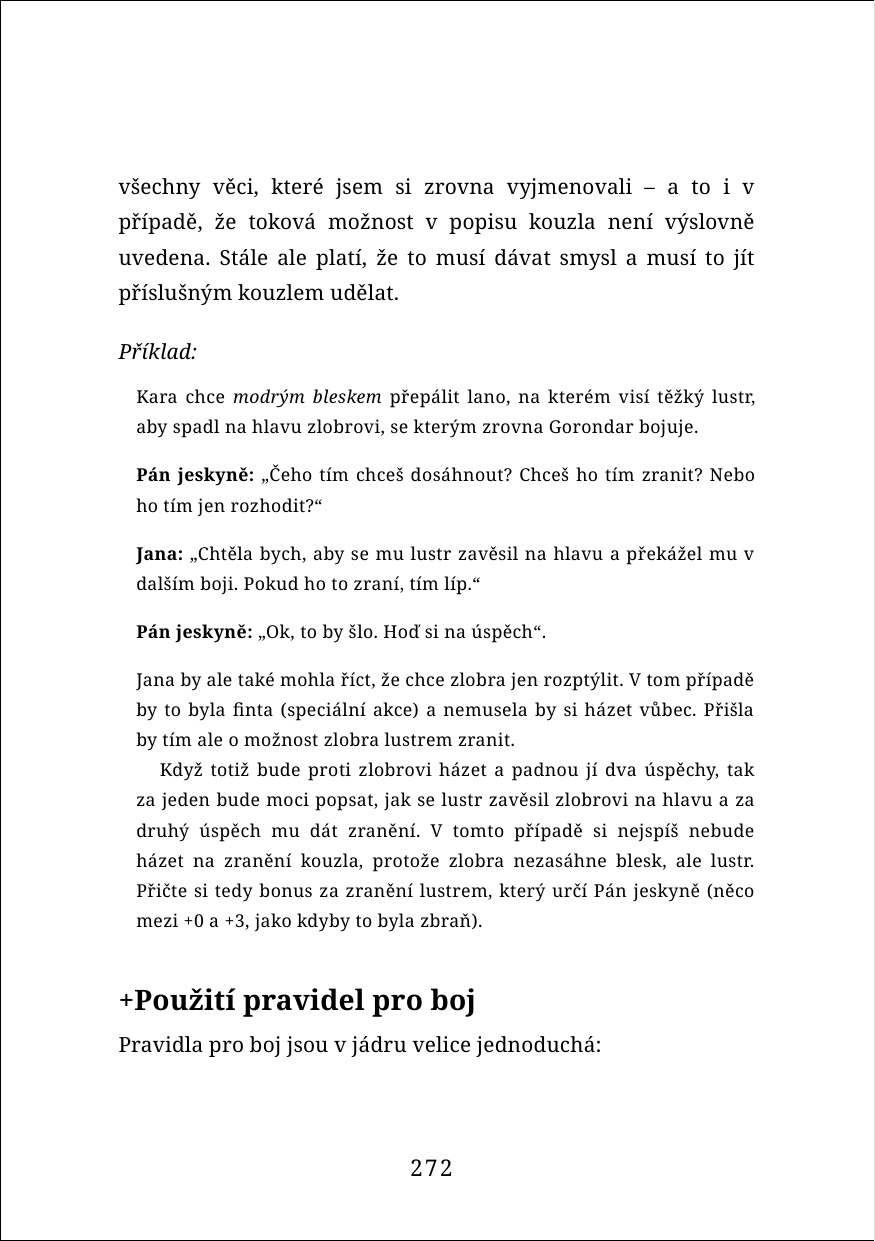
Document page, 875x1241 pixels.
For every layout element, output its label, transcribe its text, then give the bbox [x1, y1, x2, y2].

text Kara chce modrým bleskem přepálit lano, na kterém visí těžký lustr, aby spadl na hlavu zlobrovi, se kterým zrovna Gorondar bojuje. [136, 385, 756, 439]
text Jana by ale také mohla říct, že chce zlobra jen rozptýlit. V tom případě by to byla finta (speciální akce) a nemusela by si házet vůbec. Přišla by tím ale o možnost zlobra lustrem zranit. Když totiž bude proti zlobrovi házet a padnou jí dva úspěchy, tak za jeden bude moci popsat, jak se lustr zavěsil zlobrovi na hlavu a za druhý úspěch mu dát zranění. V tomto případě si nejspíš nebude házet na zranění kouzla, protože zlobra nezasáhne blesk, ale lustr. Přičte si tedy bonus za zranění lustrem, který určí Pán jeskyně (něco mezi +0 a +3, jako kdyby to byla zbraň). [136, 667, 756, 933]
text Pán jeskyně: „Čeho tím chceš dosáhnout? Chceš ho tím zranit? Nebo ho tím jen rozhodit?“ [136, 463, 756, 517]
subtitle +Použití pravidel pro boj [118, 980, 756, 1019]
text Pravidla pro boj jsou v jádru velice jednoduchá: [118, 1030, 756, 1059]
text Pán jeskyně: „Ok, to by šlo. Hoď si na úspěch“. [136, 619, 756, 643]
text všechny věci, které jsem si zrovna vyjmenovali – a to i v případě, že toková možnost v popisu kouzla není výslovně uvedena. Stále ale platí, že to musí dávat smysl a musí to jít příslušným kouzlem udělat. [118, 172, 756, 307]
text Jana: „Chtěla bych, aby se mu lustr zavěsil na hlavu a překážel mu v dalším boji. Pokud ho to zraní, tím líp.“ [136, 541, 756, 595]
text Příklad: [118, 337, 756, 366]
